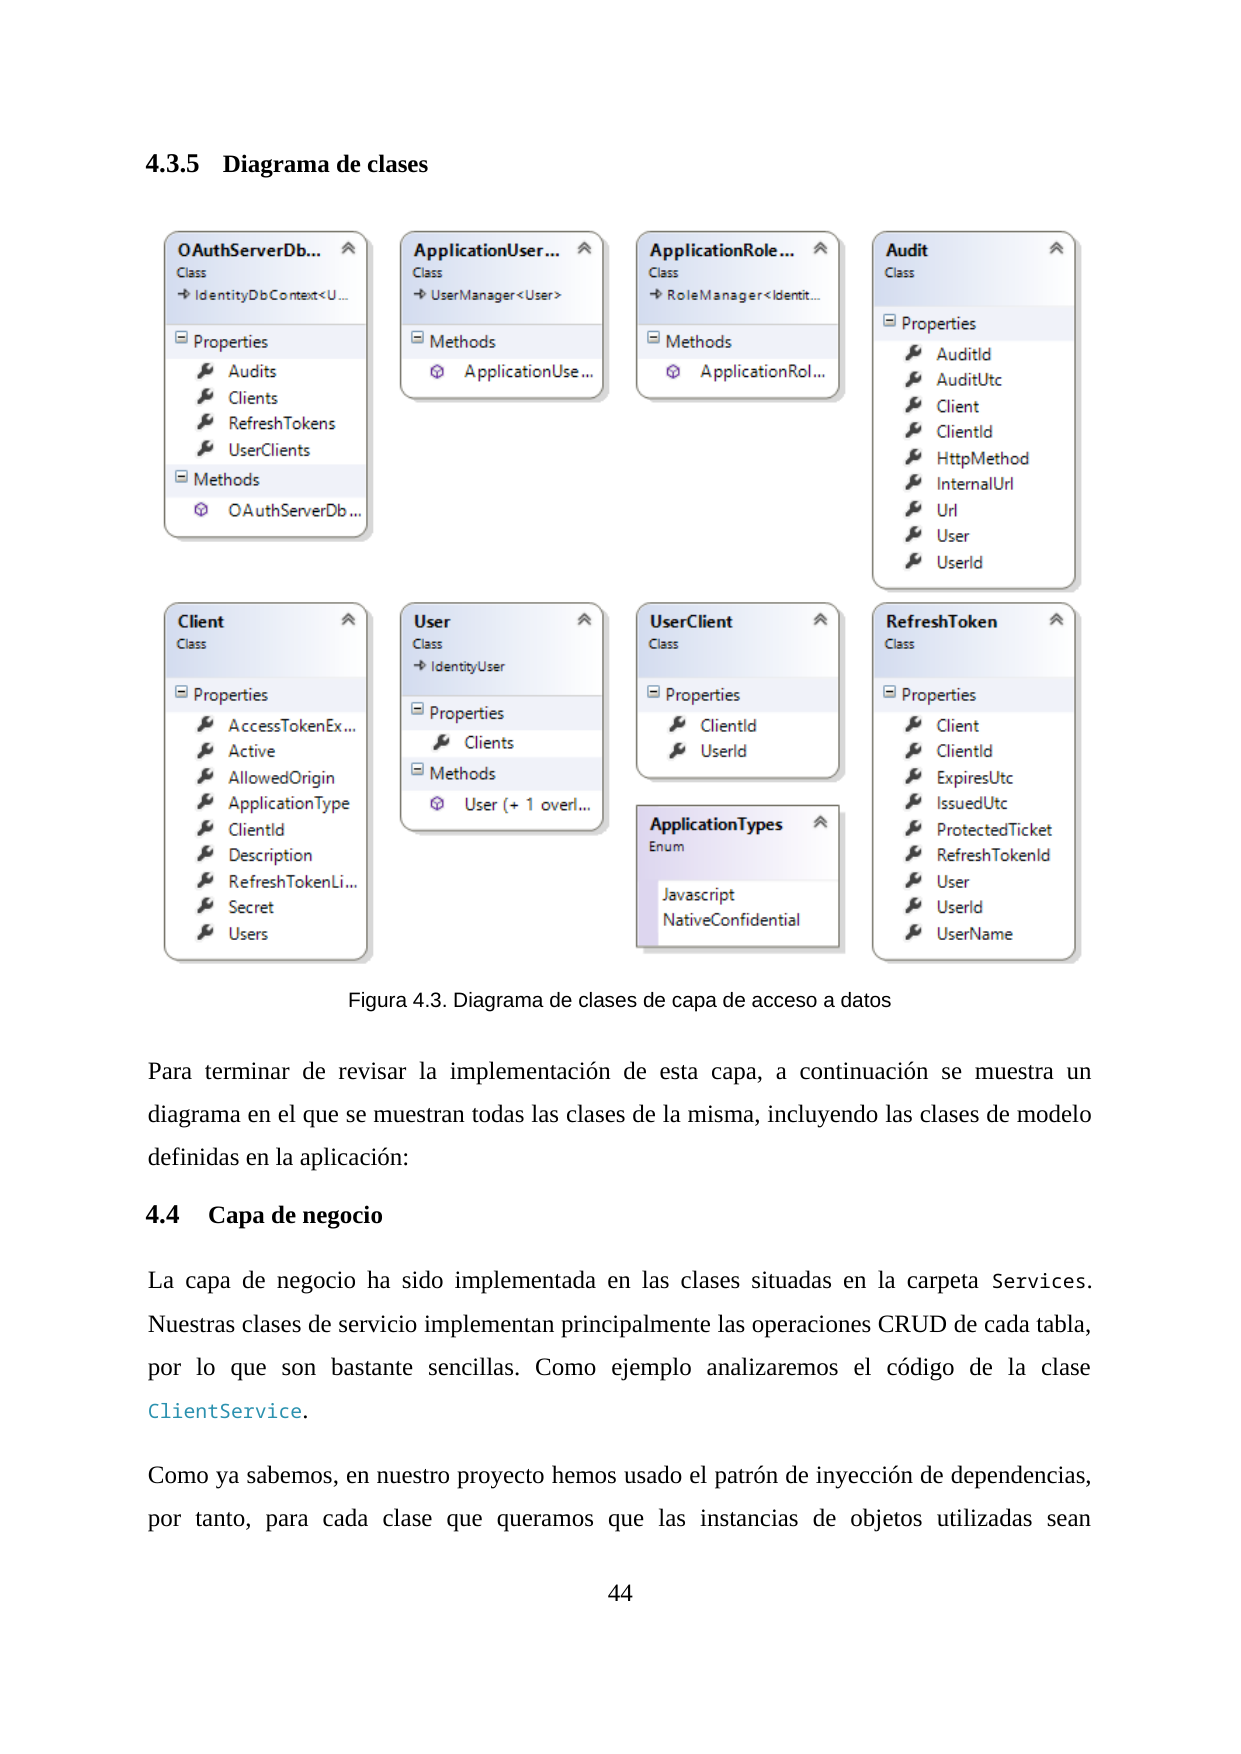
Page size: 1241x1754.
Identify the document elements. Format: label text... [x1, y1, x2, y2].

text La capa de negocio ha sido implementada en las clases situadas en la carpeta Services. Nuestras clases de servicio implementan principalmente las operaciones CRUD de cada tabla, por lo que son bastante sencillas. Como ejemplo analizaremos el código de la clase ClientService. [148, 1265, 1093, 1424]
subtitle Diagrama de clases [139, 148, 1093, 179]
text Como ya sabemos, en nuestro proyecto hemos usado el patrón de inyección de dependencias, por tanto, para cada clase que queramos que las instancias de objetos utilizadas sean [148, 1460, 1093, 1532]
text Para terminar de revisar la implementación de esta capa, a continuación se muestra un diagrama en el que se muestran todas las clases de la misma, incluyendo las clases de modelo definidas en la aplicación: [148, 1012, 1093, 1171]
text Figura 4.3. Diagrama de clases de capa de acceso a datos [143, 985, 1097, 1012]
subtitle Capa de negocio [139, 1198, 1093, 1229]
picture [143, 210, 1097, 985]
